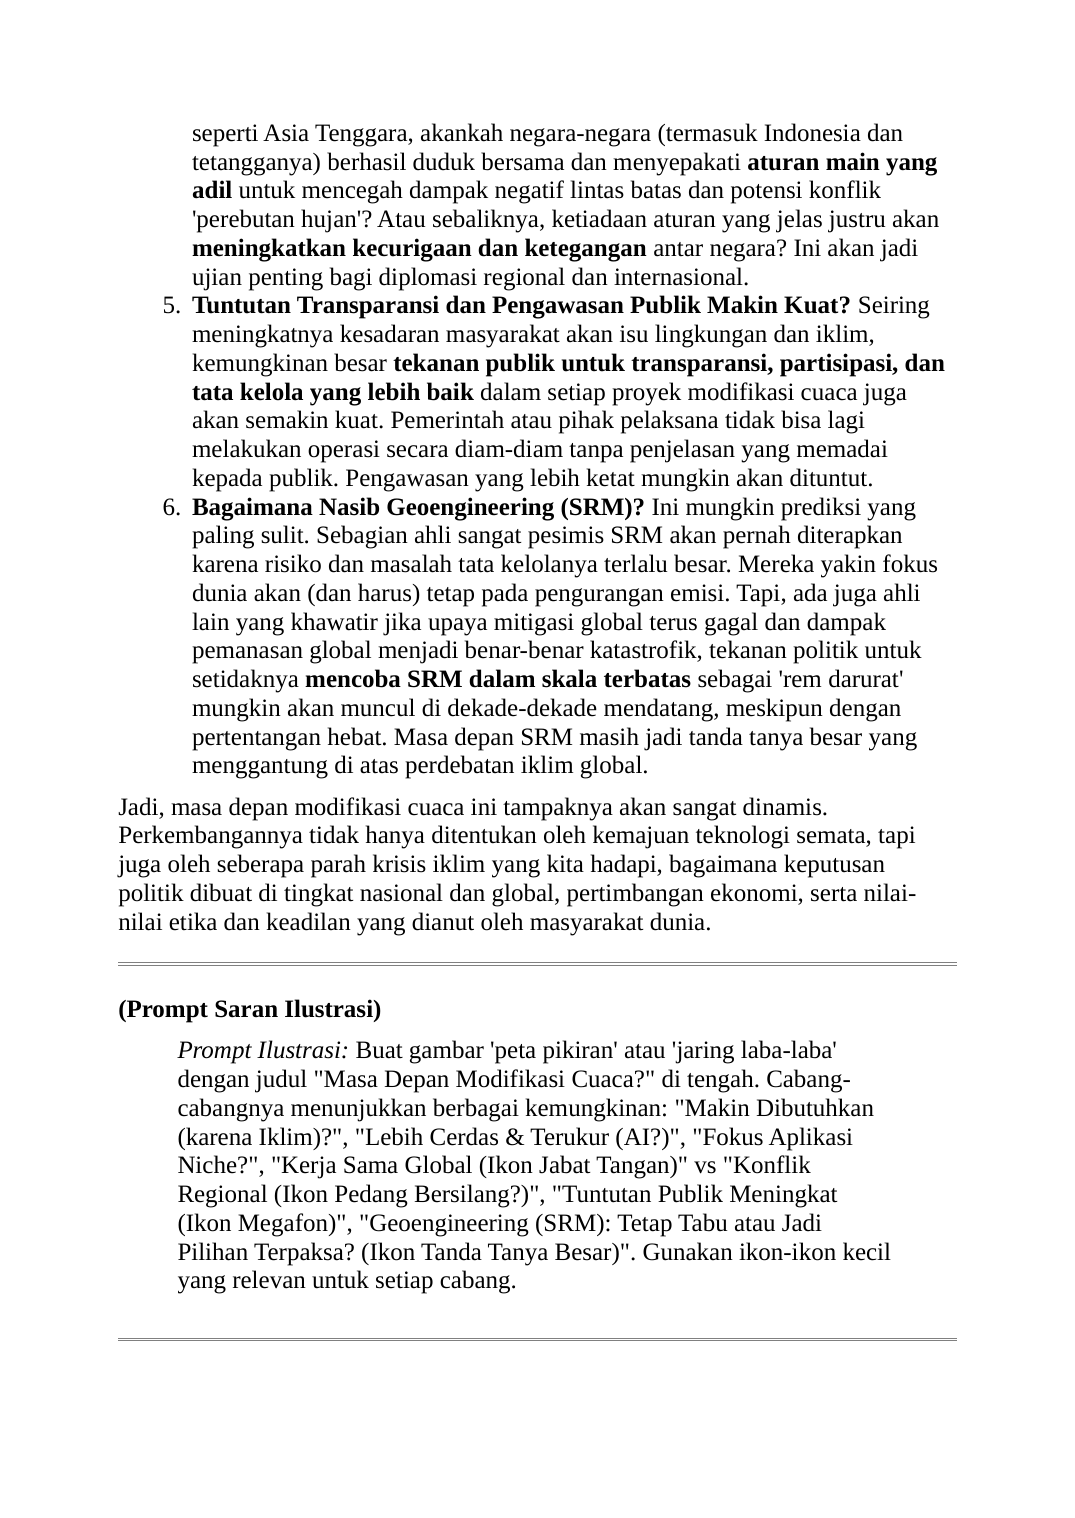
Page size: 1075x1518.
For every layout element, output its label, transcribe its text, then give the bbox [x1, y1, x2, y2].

text Jadi, masa depan modifikasi cuaca ini tampaknya akan sangat dinamis. Perkembangannya tidak hanya ditentukan oleh kemajuan teknologi semata, tapi juga oleh seberapa parah krisis iklim yang kita hadapi, bagaimana keputusan politik dibuat di tingkat nasional dan global, pertimbangan ekonomi, serta nilai-nilai etika dan keadilan yang dianut oleh masyarakat dunia. [118, 792, 957, 936]
list seperti Asia Tenggara, akankah negara-negara (termasuk Indonesia dan tetangganya) berhasil duduk bersama dan menyepakati aturan main yang adil untuk mencegah dampak negatif lintas batas dan potensi konflik 'perebutan hujan'? Atau sebaliknya, ketiadaan aturan yang jelas justru akan meningkatkan kecurigaan dan ketegangan antar negara? Ini akan jadi ujian penting bagi diplomasi regional dan internasional. [162, 118, 957, 291]
list Tuntutan Transparansi dan Pengawasan Publik Makin Kuat? Seiring meningkatnya kesadaran masyarakat akan isu lingkungan dan iklim, kemungkinan besar tekanan publik untuk transparansi, partisipasi, dan tata kelola yang lebih baik dalam setiap proyek modifikasi cuaca juga akan semakin kuat. Pemerintah atau pihak pelaksana tidak bisa lagi melakukan operasi secara diam-diam tanpa penjelasan yang memadai kepada publik. Pengawasan yang lebih ketat mungkin akan dituntut. [162, 291, 957, 492]
text Prompt Ilustrasi: Buat gambar 'peta pikiran' atau 'jaring laba-laba' dengan judul "Masa Depan Modifikasi Cuaca?" di tengah. Cabang-cabangnya menunjukkan berbagai kemungkinan: "Makin Dibutuhkan (karena Iklim)?", "Lebih Cerdas & Terukur (AI?)", "Fokus Aplikasi Niche?", "Kerja Sama Global (Ikon Jabat Tangan)" vs "Konflik Regional (Ikon Pedang Bersilang?)", "Tuntutan Publik Meningkat (Ikon Megafon)", "Geoengineering (SRM): Tetap Tabu atau Jadi Pilihan Terpaksa? (Ikon Tanda Tanya Besar)". Gunakan ikon-ikon kecil yang relevan untuk setiap cabang. [177, 1036, 898, 1294]
list Bagaimana Nasib Geoengineering (SRM)? Ini mungkin prediksi yang paling sulit. Sebagian ahli sangat pesimis SRM akan pernah diterapkan karena risiko dan masalah tata kelolanya terlalu besar. Mereka yakin fokus dunia akan (dan harus) tetap pada pengurangan emisi. Tapi, ada juga ahli lain yang khawatir jika upaya mitigasi global terus gagal dan dampak pemanasan global menjadi benar-benar katastrofik, tekanan politik untuk setidaknya mencoba SRM dalam skala terbatas sebagai 'rem darurat' mungkin akan muncul di dekade-dekade mendatang, meskipun dengan pertentangan hebat. Masa depan SRM masih jadi tanda tanya besar yang menggantung di atas perdebatan iklim global. [162, 492, 957, 779]
text (Prompt Saran Ilustrasi) [118, 994, 957, 1023]
